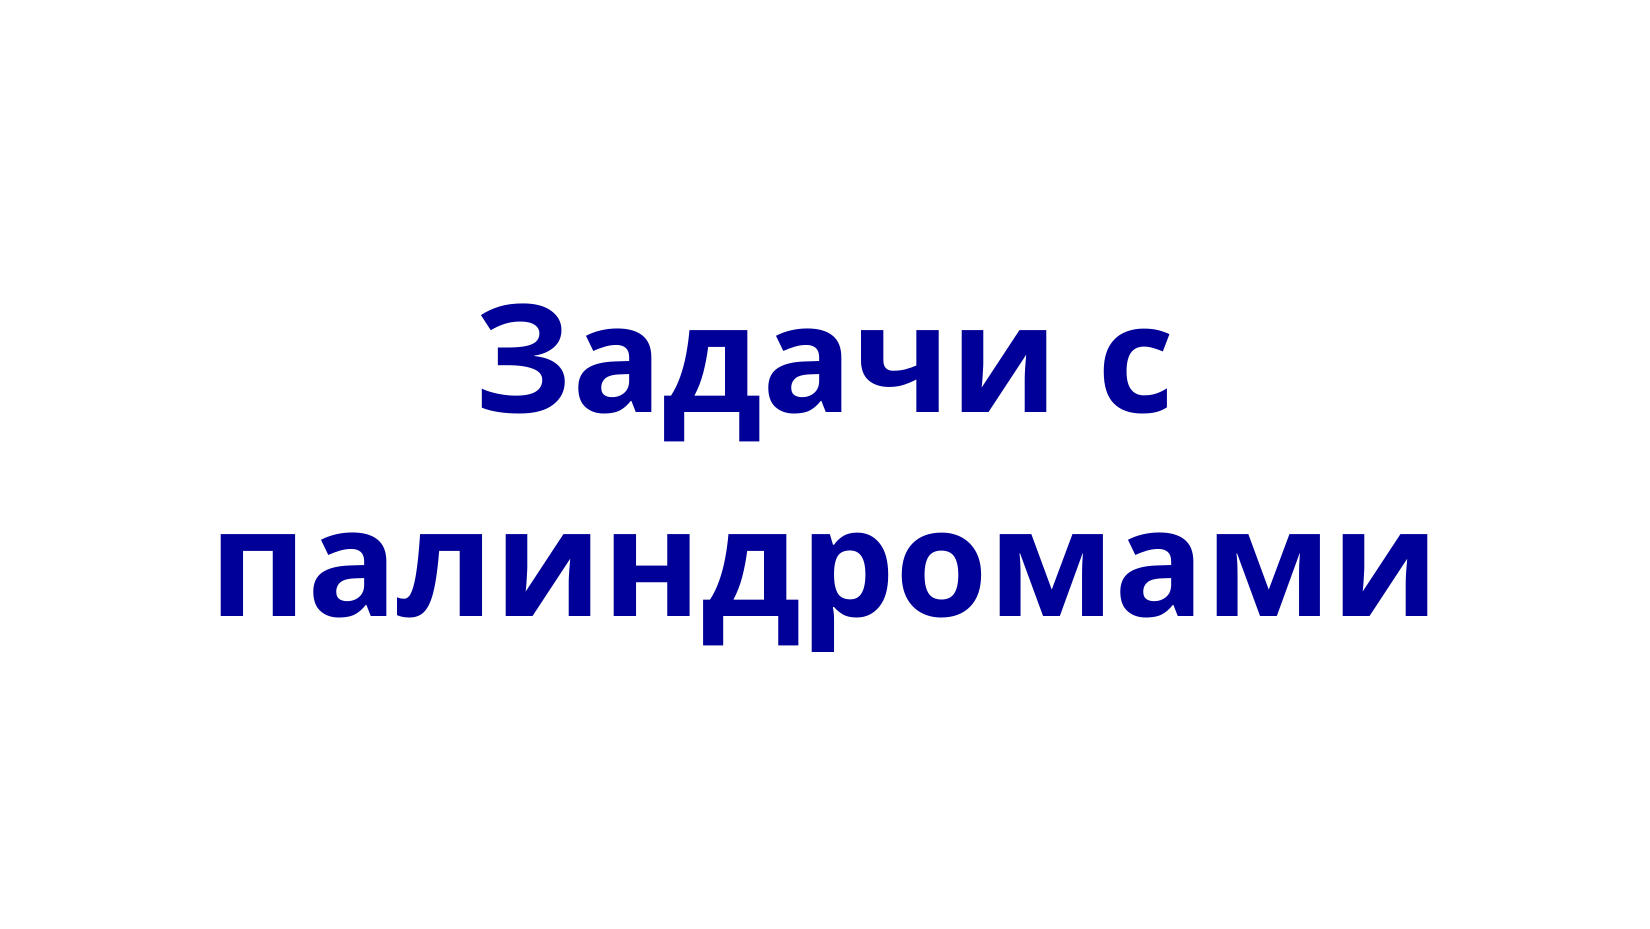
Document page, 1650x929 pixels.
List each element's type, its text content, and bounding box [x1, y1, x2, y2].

subtitle Задачи с палиндромами [82, 36, 1568, 876]
